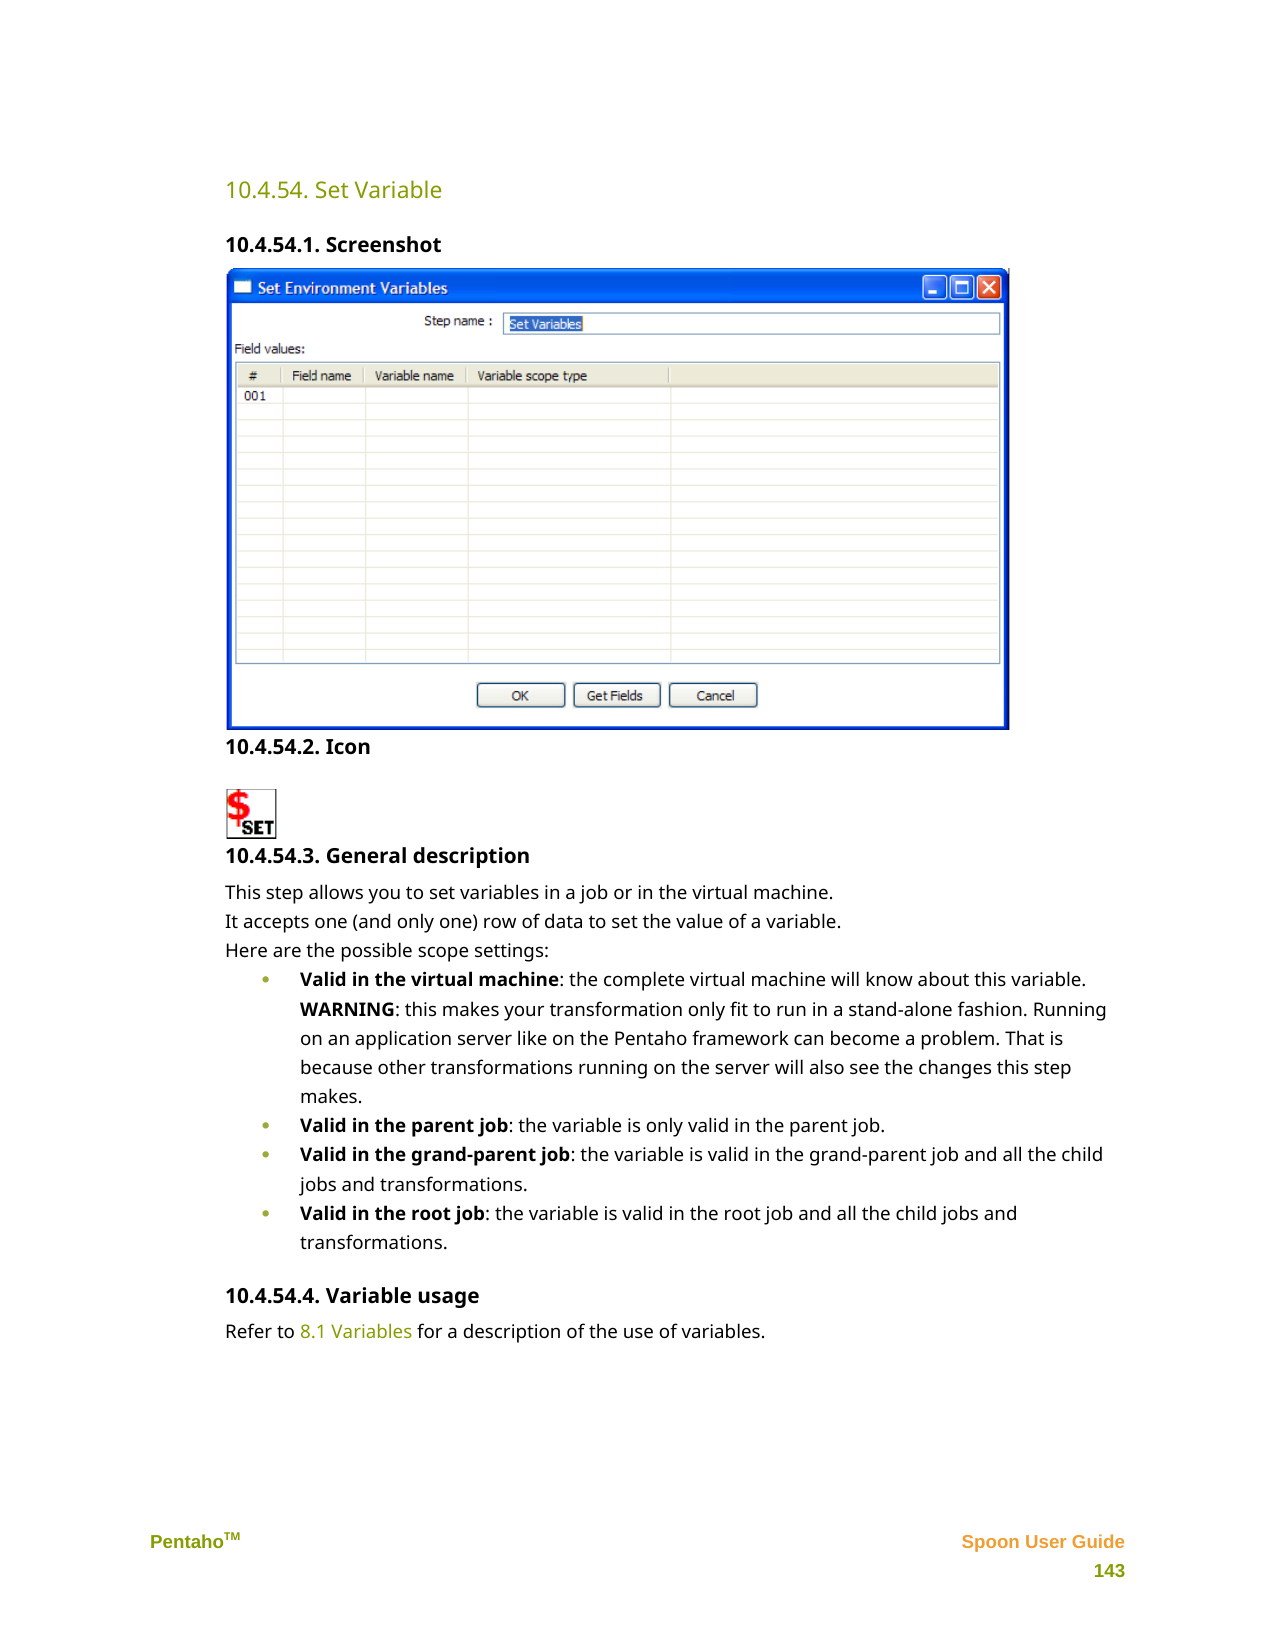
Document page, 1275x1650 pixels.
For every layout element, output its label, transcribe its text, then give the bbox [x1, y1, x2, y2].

list Valid in the virtual machine: the complete virtual machine will know about this variable. [262, 963, 1125, 993]
list Valid in the grand-parent job: the variable is valid in the grand-parent job and all the child jobs and transformations. [262, 1138, 1125, 1197]
text WARNING: this makes your transformation only fit to run in a stand-alone fashion. Running on an application server like on the Pentaho framework can become a problem. That is because other transformations running on the server will also see the changes this step makes. [300, 993, 1125, 1109]
subtitle 10.4.54.3. General description [225, 785, 1125, 870]
text Refer to 8.1 Variables for a description of the use of variables. [225, 1316, 1125, 1345]
subtitle 10.4.54.1. Screenshot [225, 229, 1125, 258]
text Here are the possible scope settings: [225, 934, 1125, 963]
subtitle 10.4.54. Set Variable [225, 175, 1125, 204]
list Valid in the root job: the variable is valid in the root job and all the child jobs and transformations. [262, 1197, 1125, 1255]
subtitle 10.4.54.4. Variable usage [225, 1280, 1125, 1309]
picture [226, 789, 277, 839]
subtitle 10.4.54.2. Icon [225, 283, 1125, 760]
list Valid in the parent job: the variable is only valid in the parent job. [262, 1109, 1125, 1138]
text It accepts one (and only one) row of data to set the value of a variable. [225, 905, 1125, 934]
text This step allows you to set variables in a job or in the virtual machine. [225, 876, 1125, 905]
